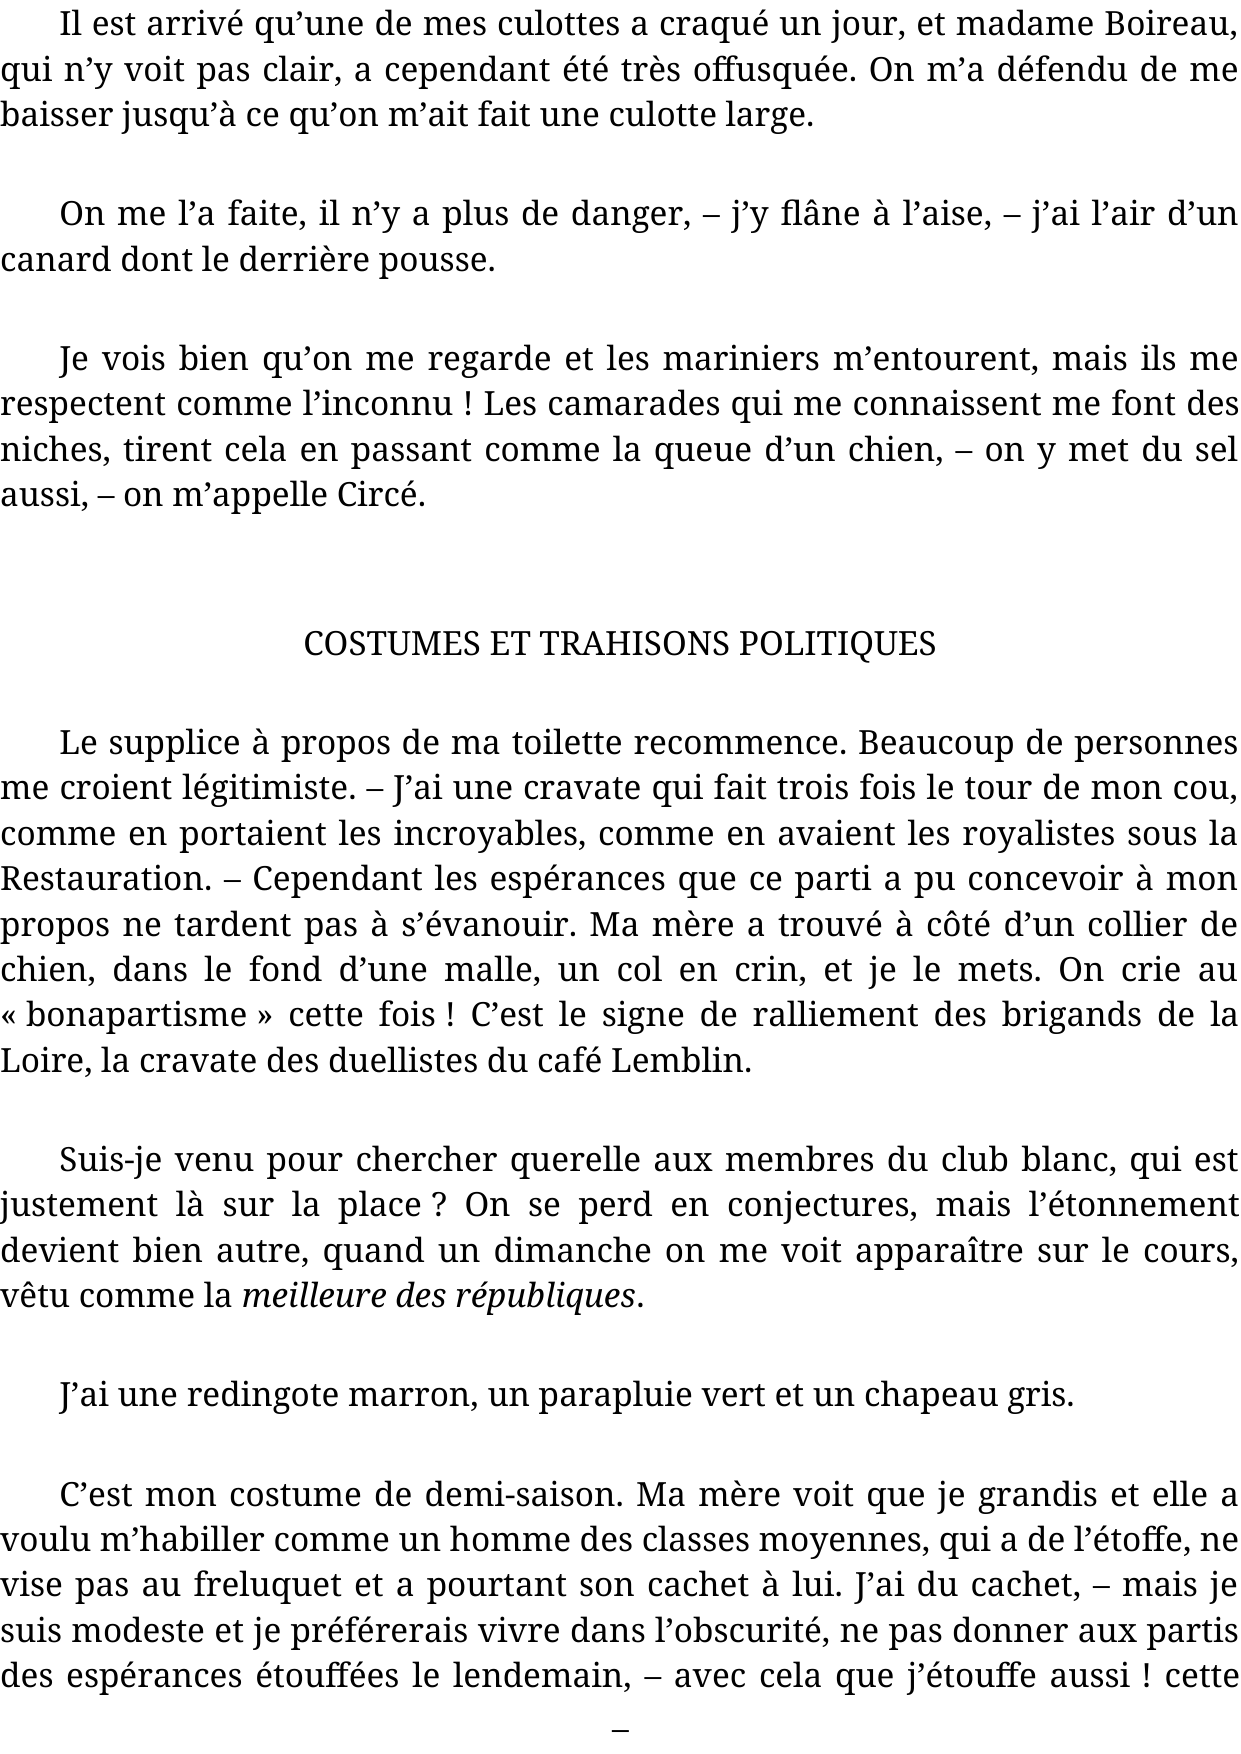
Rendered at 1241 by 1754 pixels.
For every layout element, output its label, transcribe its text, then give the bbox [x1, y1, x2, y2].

text Le supplice à propos de ma toilette recommence. Beaucoup de personnes me croient légitimiste. – J’ai une cravate qui fait trois fois le tour de mon cou, comme en portaient les incroyables, comme en avaient les royalistes sous la Restauration. – Cependant les espérances que ce parti a pu concevoir à mon propos ne tardent pas à s’évanouir. Ma mère a trouvé à côté d’un collier de chien, dans le fond d’une malle, un col en crin, et je le mets. On crie au « bonapartisme » cette fois ! C’est le signe de ralliement des brigands de la Loire, la cravate des duellistes du café Lemblin. [0, 719, 1240, 1082]
text On me l’a faite, il n’y a plus de danger, – j’y flâne à l’aise, – j’ai l’air d’un canard dont le derrière pousse. [0, 190, 1240, 281]
text Suis-je venu pour chercher querelle aux membres du club blanc, qui est justement là sur la place ? On se perd en conjectures, mais l’étonnement devient bien autre, quand un dimanche on me voit apparaître sur le cours, vêtu comme la meilleure des républiques. [0, 1136, 1240, 1317]
text COSTUMES ET TRAHISONS POLITIQUES [0, 619, 1240, 665]
text J’ai une redingote marron, un parapluie vert et un chapeau gris. [0, 1371, 1240, 1417]
text Je vois bien qu’on me regarde et les mariniers m’entourent, mais ils me respectent comme l’inconnu ! Les camarades qui me connaissent me font des niches, tirent cela en passant comme la queue d’un chien, – on y met du sel aussi, – on m’appelle Circé. [0, 334, 1240, 516]
text Il est arrivé qu’une de mes culottes a craqué un jour, et madame Boireau, qui n’y voit pas clair, a cependant été très offusquée. On m’a défendu de me baisser jusqu’à ce qu’on m’ait fait une culotte large. [0, 0, 1240, 136]
text C’est mon costume de demi-saison. Ma mère voit que je grandis et elle a voulu m’habiller comme un homme des classes moyennes, qui a de l’étoffe, ne vise pas au freluquet et a pourtant son cachet à lui. J’ai du cachet, – mais je suis modeste et je préférerais vivre dans l’obscurité, ne pas donner aux partis des espérances étouffées le lendemain, – avec cela que j’étouffe aussi ! cette [0, 1470, 1240, 1697]
